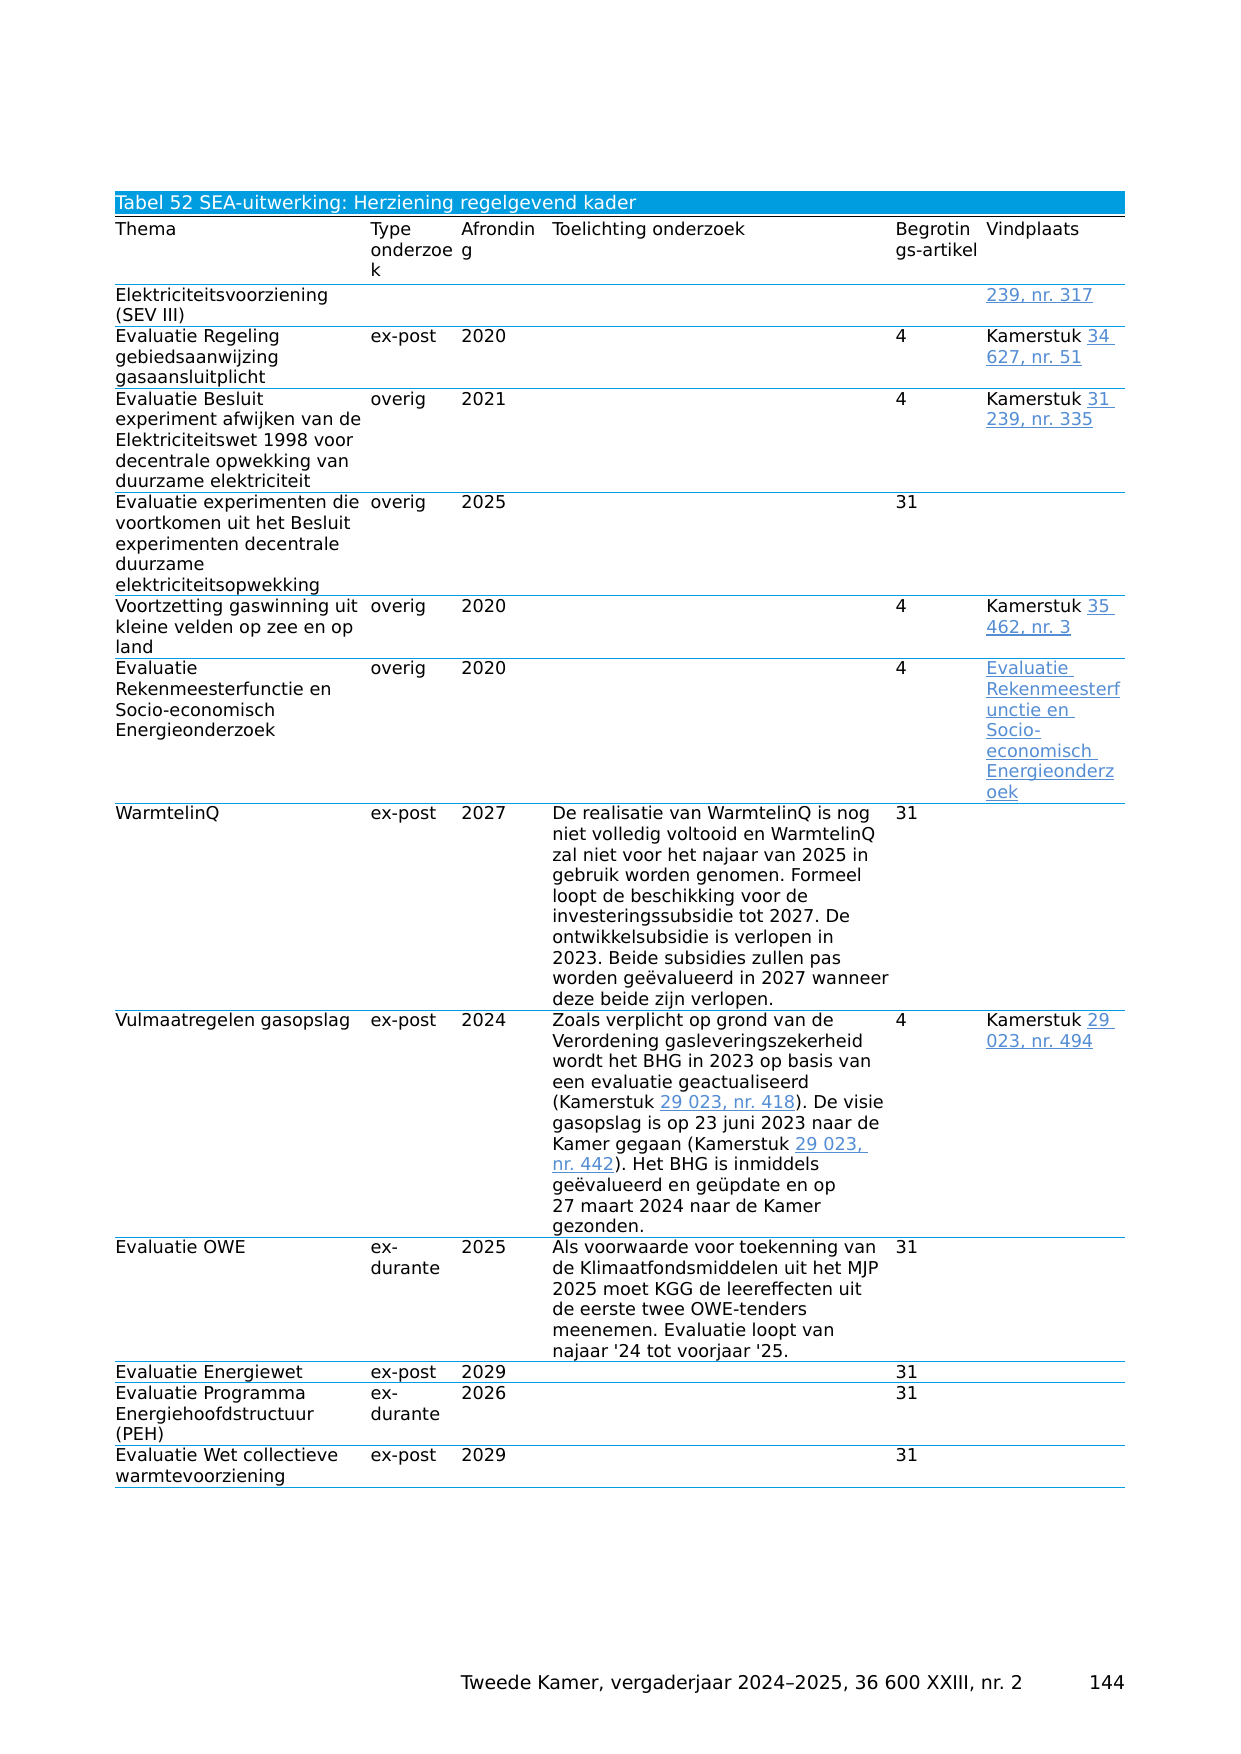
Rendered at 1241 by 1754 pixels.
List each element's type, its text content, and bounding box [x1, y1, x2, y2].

table_cell 2020 [458, 327, 549, 388]
table_cell 2025 [458, 493, 549, 595]
table_cell Kamerstuk 31 239, nr. 335 [983, 389, 1125, 492]
table_cell ex-post [368, 1011, 458, 1237]
table_cell [549, 327, 892, 388]
table_cell overig [368, 493, 458, 595]
table_cell ex-post [368, 1362, 458, 1382]
table_cell [983, 1383, 1125, 1445]
table_cell Toelichting onderzoek [549, 217, 892, 284]
table_cell Vindplaats [983, 217, 1125, 284]
table_cell [983, 1362, 1125, 1382]
table_cell 31 [893, 1238, 983, 1361]
table_cell 4 [893, 659, 983, 803]
table_cell Voortzetting gaswinning uit kleine velden op zee en op land [115, 596, 367, 658]
table_cell 2026 [458, 1383, 549, 1445]
table_cell [549, 1362, 892, 1382]
table_cell [983, 493, 1125, 595]
table_cell 2021 [458, 389, 549, 492]
table_cell Zoals verplicht op grond van de Verordening gasleveringszekerheid wordt het BHG in 2023 op basis van een evaluatie geactualiseerd (Kamerstuk 29 023, nr. 418). De visie gasopslag is op 23 juni 2023 naar de Kamer gegaan (Kamerstuk 29 023, nr. 442). Het BHG is inmiddels geëvalueerd en geüpdate en op 27 maart 2024 naar de Kamer gezonden. [549, 1011, 892, 1237]
table_cell Evaluatie Rekenmeesterfunctie en Socio-economisch Energieonderzoek [115, 659, 367, 803]
table_cell Begrotings-artikel [893, 217, 983, 284]
table_cell 4 [893, 327, 983, 388]
table_cell 4 [893, 389, 983, 492]
table_cell [549, 285, 892, 326]
table_cell Vulmaatregelen gasopslag [115, 1011, 367, 1237]
table_cell Kamerstuk 35 462, nr. 3 [983, 596, 1125, 658]
table_cell overig [368, 659, 458, 803]
table_cell [549, 1446, 892, 1486]
table_cell De realisatie van WarmtelinQ is nog niet volledig voltooid en WarmtelinQ zal niet voor het najaar van 2025 in gebruik worden genomen. Formeel loopt de beschikking voor de investeringssubsidie tot 2027. De ontwikkelsubsidie is verlopen in 2023. Beide subsidies zullen pas worden geëvalueerd in 2027 wanneer deze beide zijn verlopen. [549, 804, 892, 1009]
table_cell Kamerstuk 29 023, nr. 494 [983, 1011, 1125, 1237]
table_cell Afronding [458, 217, 549, 284]
table_cell [549, 493, 892, 595]
table_cell Evaluatie Besluit experiment afwijken van de Elektriciteitswet 1998 voor decentrale opwekking van duurzame elektriciteit [115, 389, 367, 492]
table_cell [983, 1238, 1125, 1361]
table_cell Evaluatie experimenten die voortkomen uit het Besluit experimenten decentrale duurzame elektriciteitsopwekking [115, 493, 367, 595]
table_cell Evaluatie Programma Energiehoofdstructuur (PEH) [115, 1383, 367, 1445]
table_cell ex-durante [368, 1383, 458, 1445]
table_cell [983, 804, 1125, 1009]
table_cell 239, nr. 317 [983, 285, 1125, 326]
table_cell Type onderzoek [368, 217, 458, 284]
table_cell [549, 1383, 892, 1445]
table_cell 31 [893, 493, 983, 595]
table_cell [549, 596, 892, 658]
table_cell 2029 [458, 1362, 549, 1382]
table_cell Als voorwaarde voor toekenning van de Klimaatfondsmiddelen uit het MJP 2025 moet KGG de leereffecten uit de eerste twee OWE-tenders meenemen. Evaluatie loopt van najaar '24 tot voorjaar '25. [549, 1238, 892, 1361]
table_cell ex-post [368, 804, 458, 1009]
table_cell [549, 659, 892, 803]
table_cell Evaluatie Energiewet [115, 1362, 367, 1382]
table_cell 2029 [458, 1446, 549, 1486]
table_cell Thema [115, 217, 367, 284]
table_cell [983, 1446, 1125, 1486]
table_cell [458, 285, 549, 326]
table_cell ex-post [368, 1446, 458, 1486]
table_cell Evaluatie Regeling gebiedsaanwijzing gasaansluitplicht [115, 327, 367, 388]
table_cell 4 [893, 1011, 983, 1237]
table_cell [893, 285, 983, 326]
table_cell ex-durante [368, 1238, 458, 1361]
table_cell Kamerstuk 34 627, nr. 51 [983, 327, 1125, 388]
table_cell 31 [893, 1446, 983, 1486]
table_cell 2020 [458, 596, 549, 658]
table_cell 2024 [458, 1011, 549, 1237]
table_cell overig [368, 389, 458, 492]
table_cell Evaluatie OWE [115, 1238, 367, 1361]
table_cell 31 [893, 1383, 983, 1445]
table_cell WarmtelinQ [115, 804, 367, 1009]
table_cell 31 [893, 1362, 983, 1382]
table_cell Evaluatie Rekenmeesterfunctie en Socio-economisch Energieonderzoek [983, 659, 1125, 803]
table_cell 31 [893, 804, 983, 1009]
table_cell 2027 [458, 804, 549, 1009]
table_cell 4 [893, 596, 983, 658]
table_cell 2020 [458, 659, 549, 803]
table_cell ex-post [368, 327, 458, 388]
table_cell [368, 285, 458, 326]
table_cell Elektriciteitsvoorziening (SEV III) [115, 285, 367, 326]
table_cell Evaluatie Wet collectieve warmtevoorziening [115, 1446, 367, 1486]
table_cell 2025 [458, 1238, 549, 1361]
table_cell [549, 389, 892, 492]
table_cell overig [368, 596, 458, 658]
